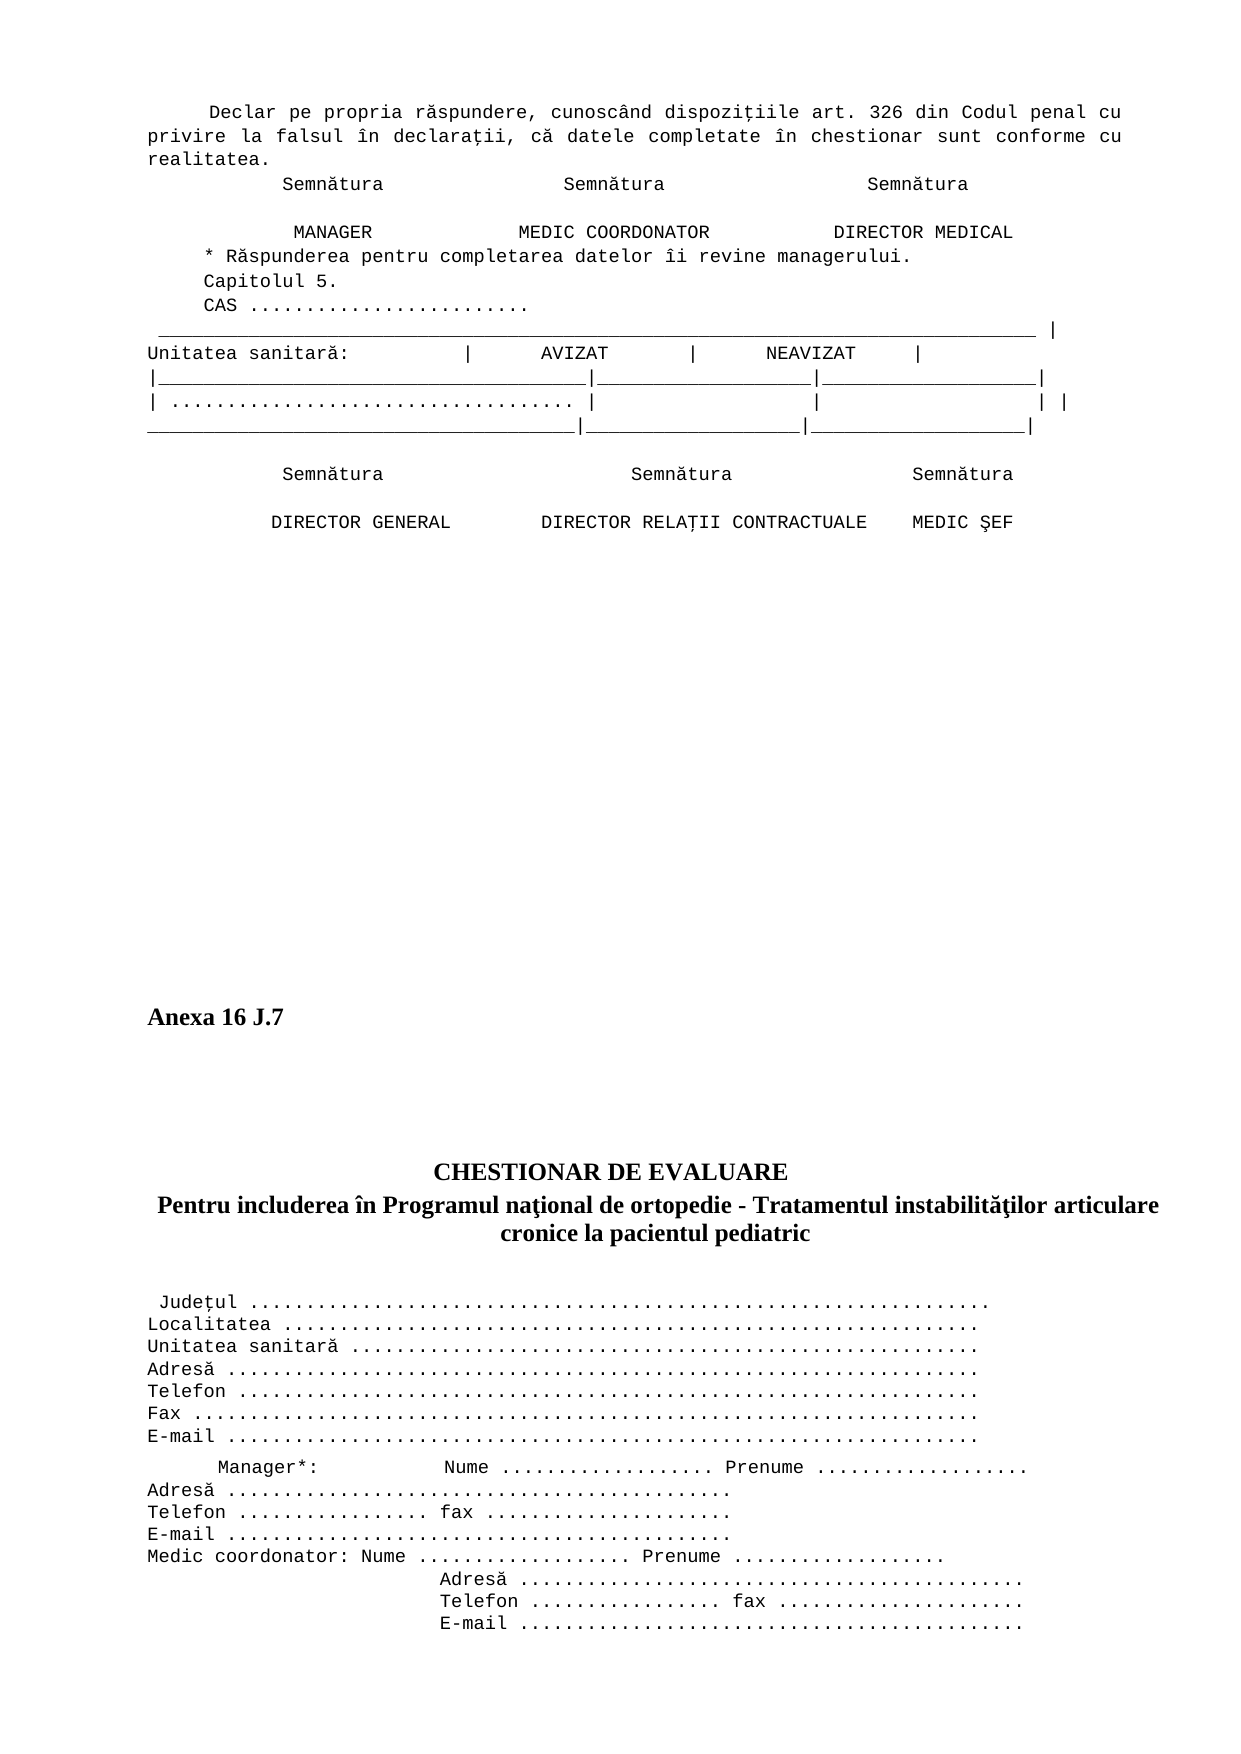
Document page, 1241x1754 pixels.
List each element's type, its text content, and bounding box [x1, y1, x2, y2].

text E-mail ............................................. [147, 1525, 1086, 1546]
text Telefon ................. fax ...................... [147, 1503, 1086, 1524]
text Pentru includerea în Programul naţional de ortopedie - Tratamentul instabilităţilor articulare cronice la pacientul pediatric [147, 1190, 1170, 1247]
text Manager*: Nume ................... Prenume ................... [147, 1451, 1180, 1479]
text Telefon ................. fax ...................... [147, 1592, 1086, 1613]
text Judeţul .................................................................. [147, 1293, 1086, 1314]
text Medic coordonator: Nume ................... Prenume ................... [147, 1547, 1086, 1568]
text Adresă ................................................................... [147, 1359, 1086, 1381]
text | .................................... | | | |______________________________________|___________________|___________________| [147, 392, 1083, 437]
text Semnătura Semnătura Semnătura [147, 174, 1122, 196]
text Telefon .................................................................. [147, 1382, 1086, 1403]
text E-mail ............................................. [147, 1614, 1086, 1635]
text MANAGER MEDIC COORDONATOR DIRECTOR MEDICAL [147, 223, 1122, 244]
text Capitolul 5. [147, 271, 355, 293]
text Localitatea .............................................................. [147, 1315, 1086, 1336]
text Fax ...................................................................... [147, 1404, 1086, 1425]
text * Răspunderea pentru completarea datelor îi revine managerului. [147, 247, 929, 268]
text Semnătura Semnătura Semnătura [147, 464, 1122, 486]
text ______________________________________________________________________________ | Unitatea sanitară: | AVIZAT | NEAVIZAT | [147, 320, 1083, 365]
text DIRECTOR GENERAL DIRECTOR RELAŢII CONTRACTUALE MEDIC ŞEF [147, 513, 1122, 534]
text CAS ......................... [147, 296, 547, 317]
subtitle CHESTIONAR DE EVALUARE [147, 1157, 1081, 1186]
text Adresă ............................................. [147, 1569, 1086, 1591]
text E-mail ................................................................... [147, 1426, 1086, 1448]
text |______________________________________|___________________|___________________| [147, 368, 1083, 389]
text Unitatea sanitară ........................................................ [147, 1337, 1086, 1358]
text Declar pe propria răspundere, cunoscând dispoziţiile art. 326 din Codul penal cu privire la falsul în declaraţii, că datele completate în chestionar sunt conforme cu realitatea. [147, 103, 1122, 171]
text Adresă ............................................. [147, 1480, 1086, 1502]
text Anexa 16 J.7 [147, 1002, 1166, 1031]
